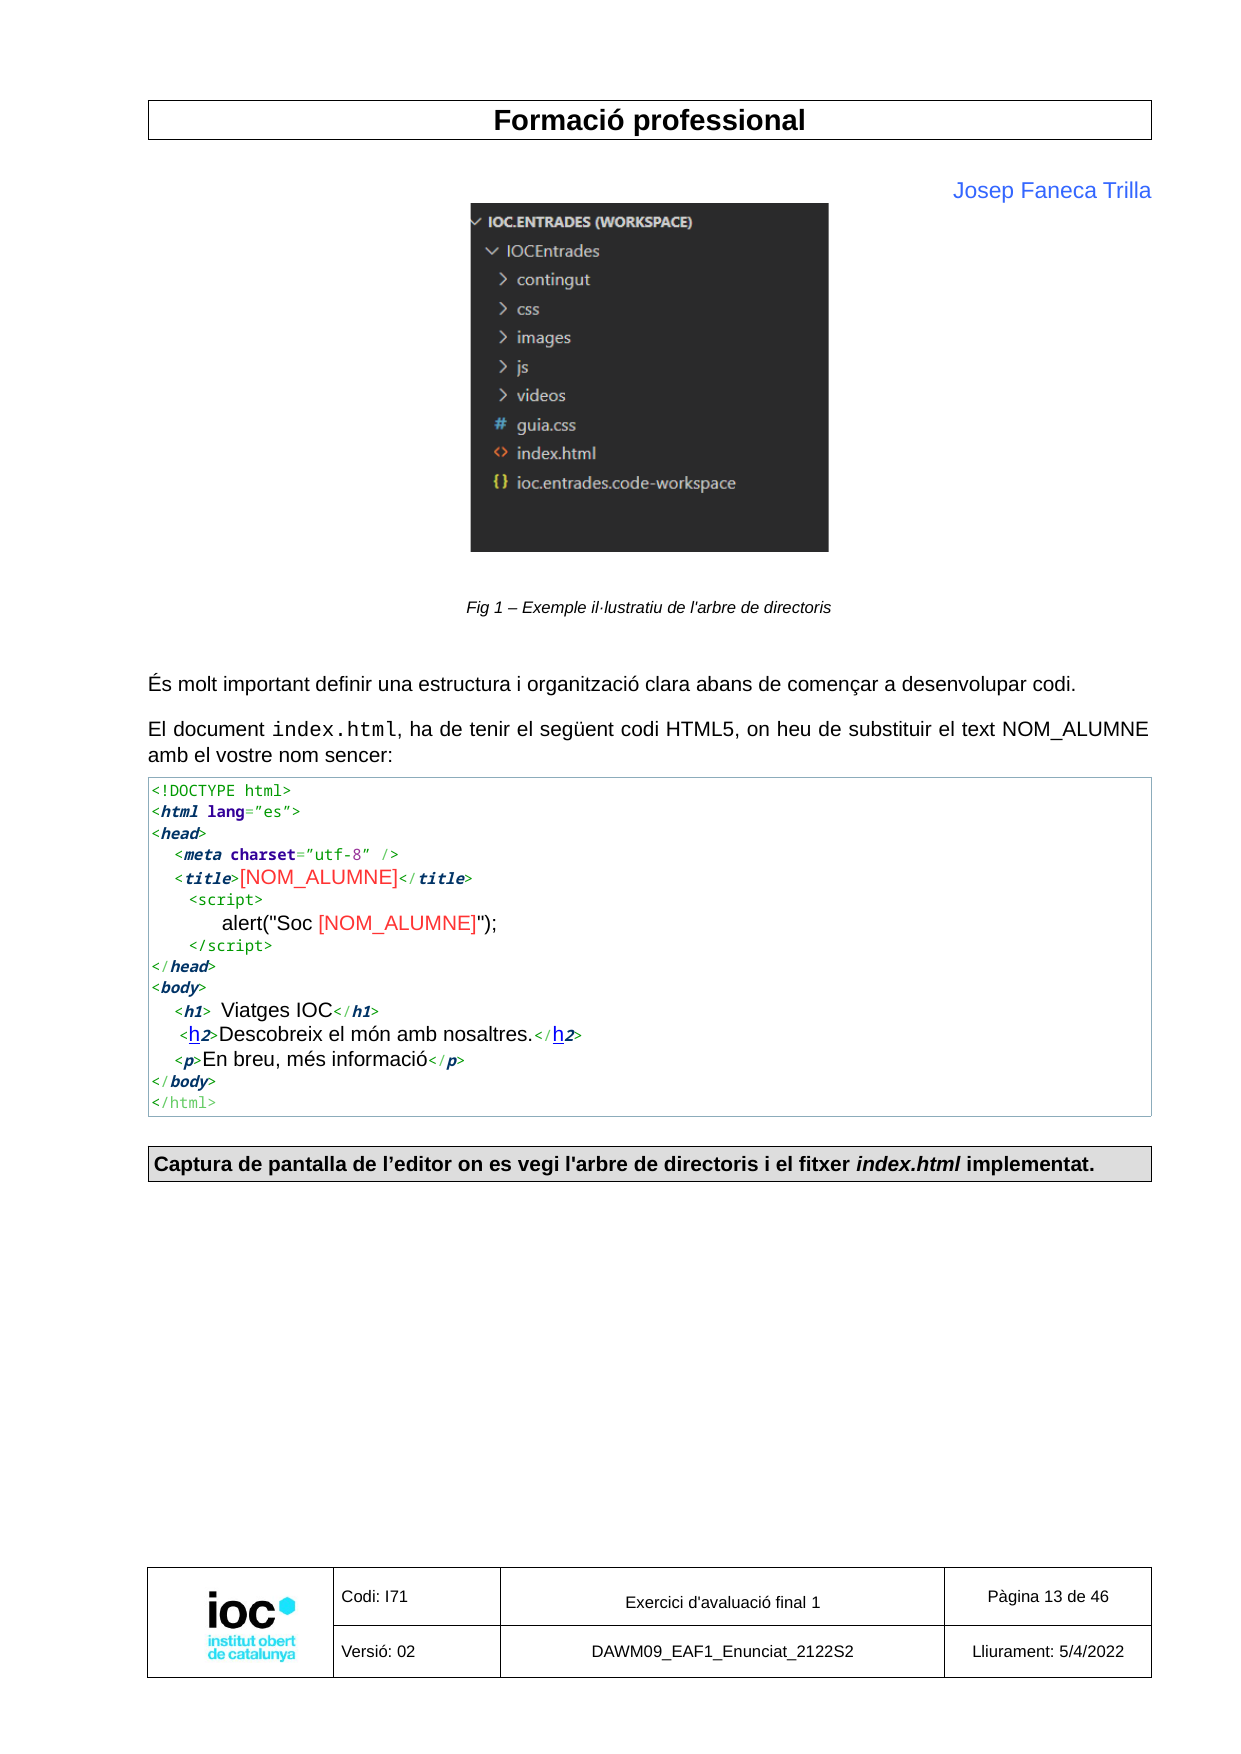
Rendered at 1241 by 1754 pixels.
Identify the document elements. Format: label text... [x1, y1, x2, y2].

text <title>[NOM_ALUMNE]</title> [149, 862, 1151, 886]
text <script> [149, 886, 1151, 907]
table_header Captura de pantalla de l’editor on es vegi l'arbre de directoris i el fitxer index.html implementat. [149, 1147, 1151, 1181]
text </body> [149, 1067, 1151, 1089]
picture [470, 203, 829, 552]
text </script> [149, 931, 1151, 952]
text </html> [149, 1089, 1151, 1116]
text </head> [149, 952, 1151, 974]
text <h1> Viatges IOC</h1> [149, 995, 1151, 1019]
text <p>En breu, més informació</p> [149, 1043, 1151, 1067]
text <meta charset=”utf-8” /> [149, 841, 1151, 862]
text Fig 1 – Exemple il·lustratiu de l'arbre de directoris [148, 597, 1151, 617]
text <h2>Descobreix el món amb nosaltres.</h2> [149, 1019, 1151, 1043]
text alert("Soc [NOM_ALUMNE]"); [149, 907, 1151, 931]
text <body> [149, 974, 1151, 995]
text <html lang=”es”> [149, 798, 1151, 819]
text És molt important definir una estructura i organització clara abans de començar a desenvolupar codi. [148, 672, 1151, 696]
text <head> [149, 819, 1151, 841]
picture [195, 1577, 309, 1673]
text El document index.html, ha de tenir el següent codi HTML5, on heu de substituir el text NOM_ALUMNE amb el vostre nom sencer: [148, 717, 1151, 766]
text <!DOCTYPE html> [149, 778, 1151, 798]
